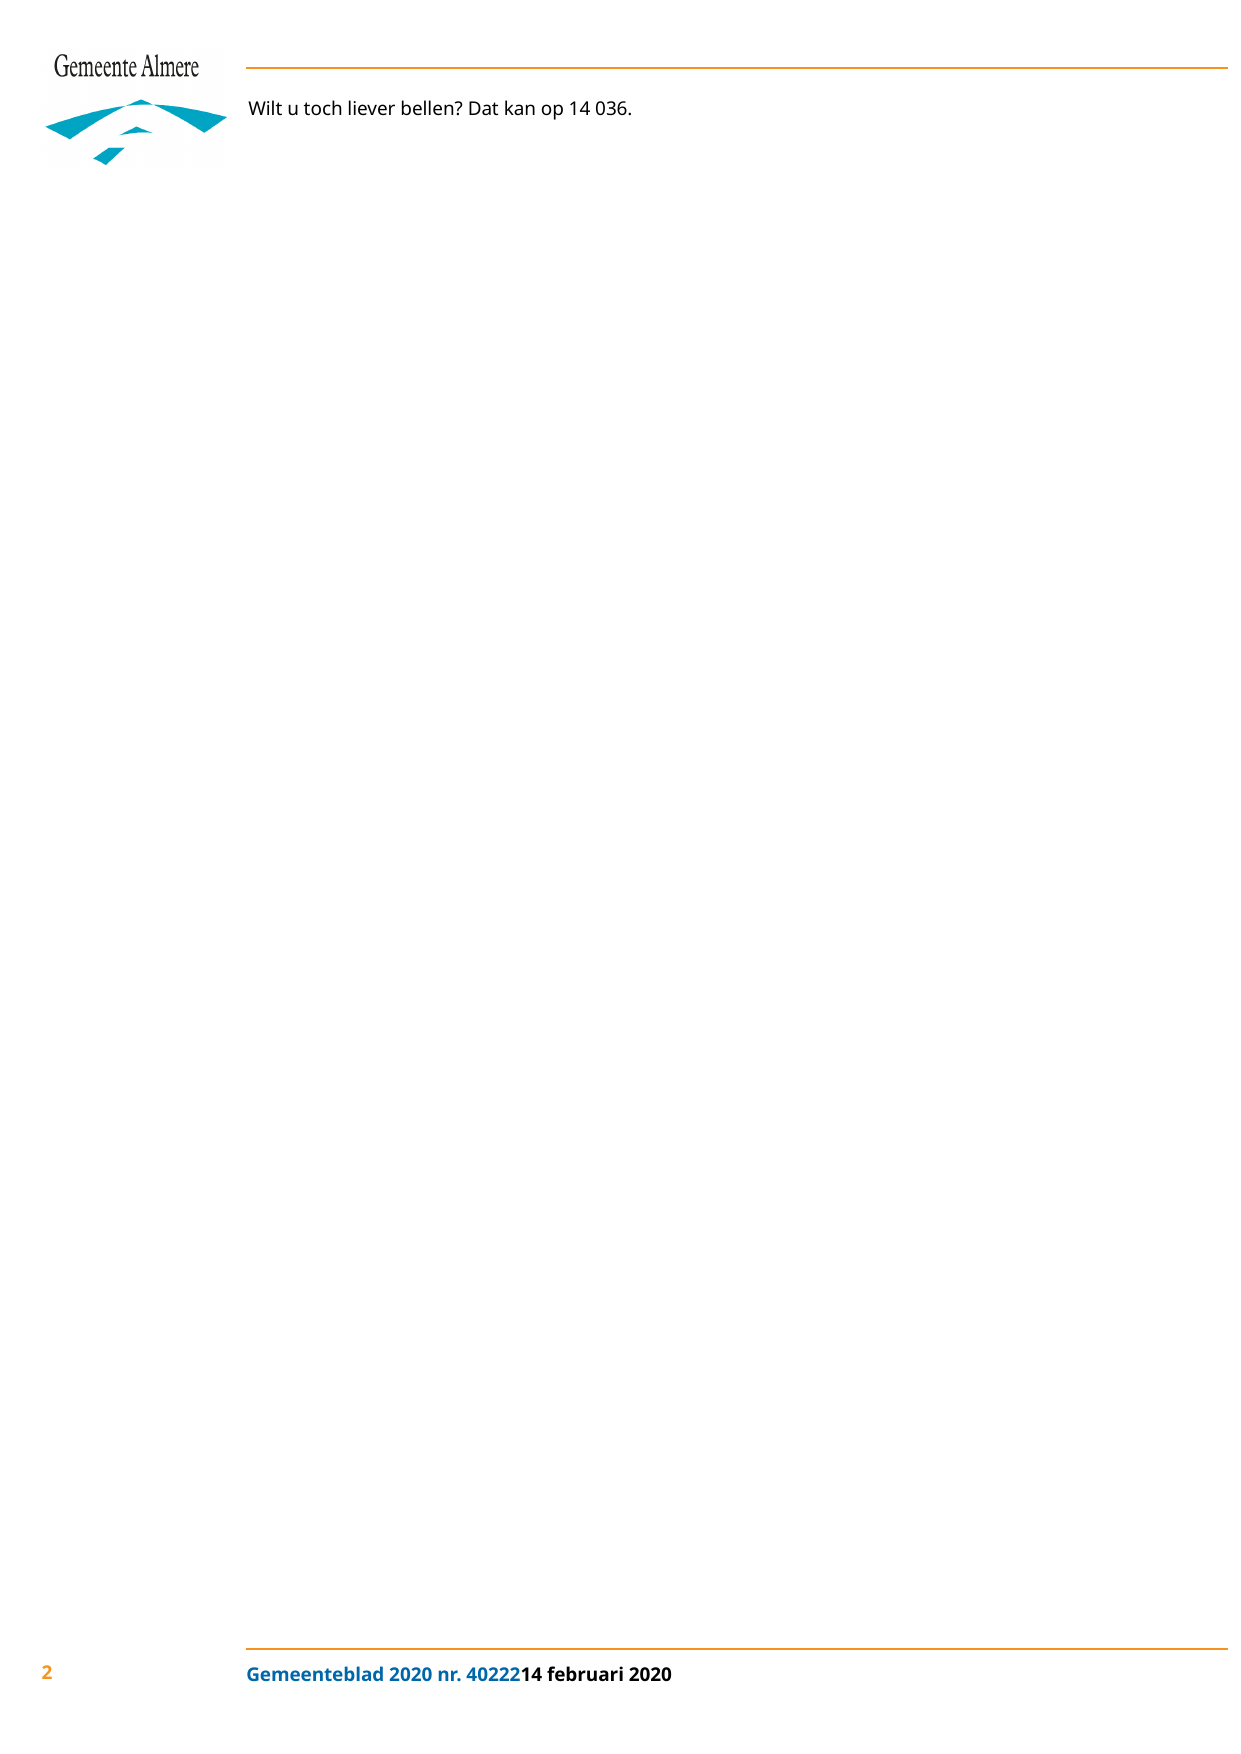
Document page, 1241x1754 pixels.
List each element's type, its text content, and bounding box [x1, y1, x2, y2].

picture [41, 47, 231, 172]
text Wilt u toch liever bellen? Dat kan op 14 036. [248, 95, 1152, 121]
